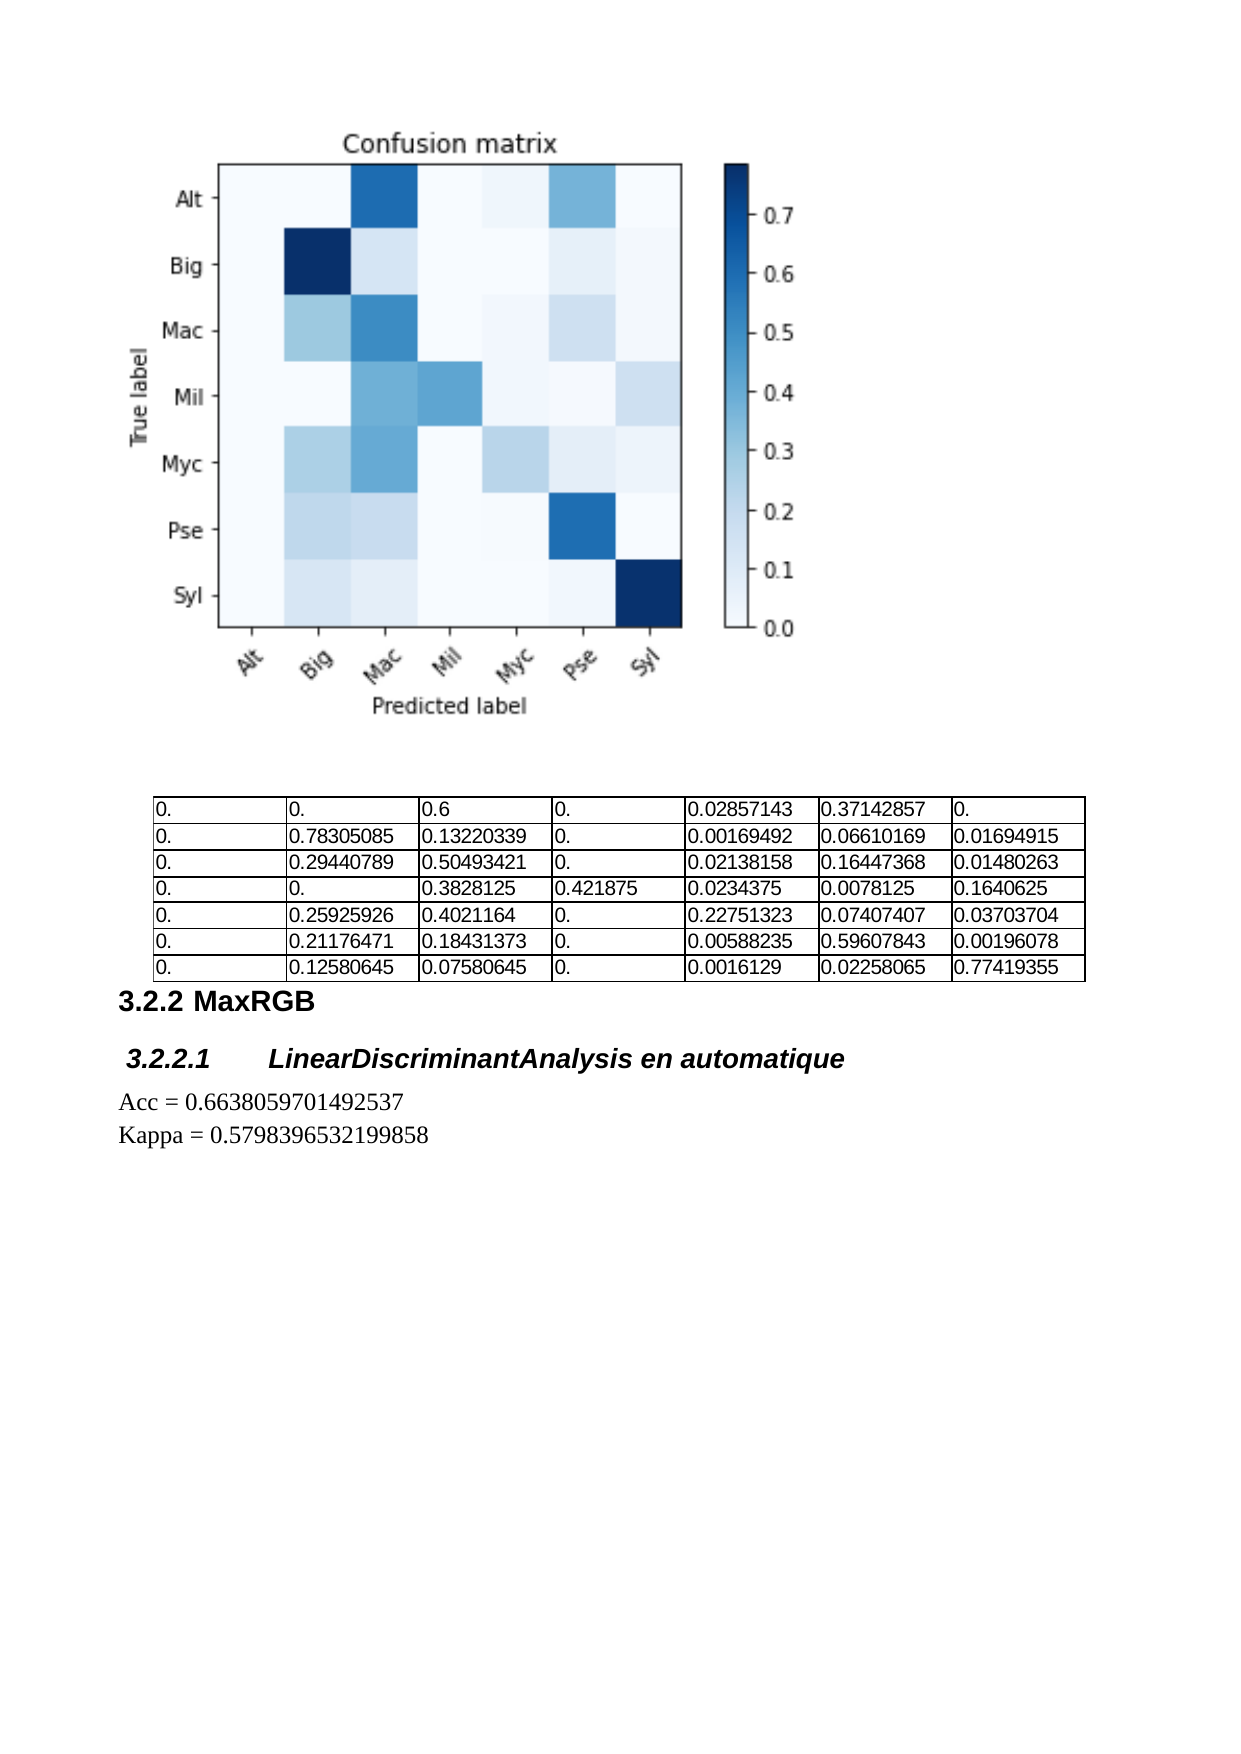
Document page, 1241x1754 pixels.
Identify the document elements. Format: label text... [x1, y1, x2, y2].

subtitle MaxRGB [118, 859, 1122, 1017]
subtitle LinearDiscriminantAnalysis en automatique [118, 1042, 1122, 1074]
picture [118, 118, 810, 731]
text Acc = 0.6638059701492537 [118, 1087, 1122, 1116]
text Kappa = 0.5798396532199858 [118, 1120, 1122, 1148]
